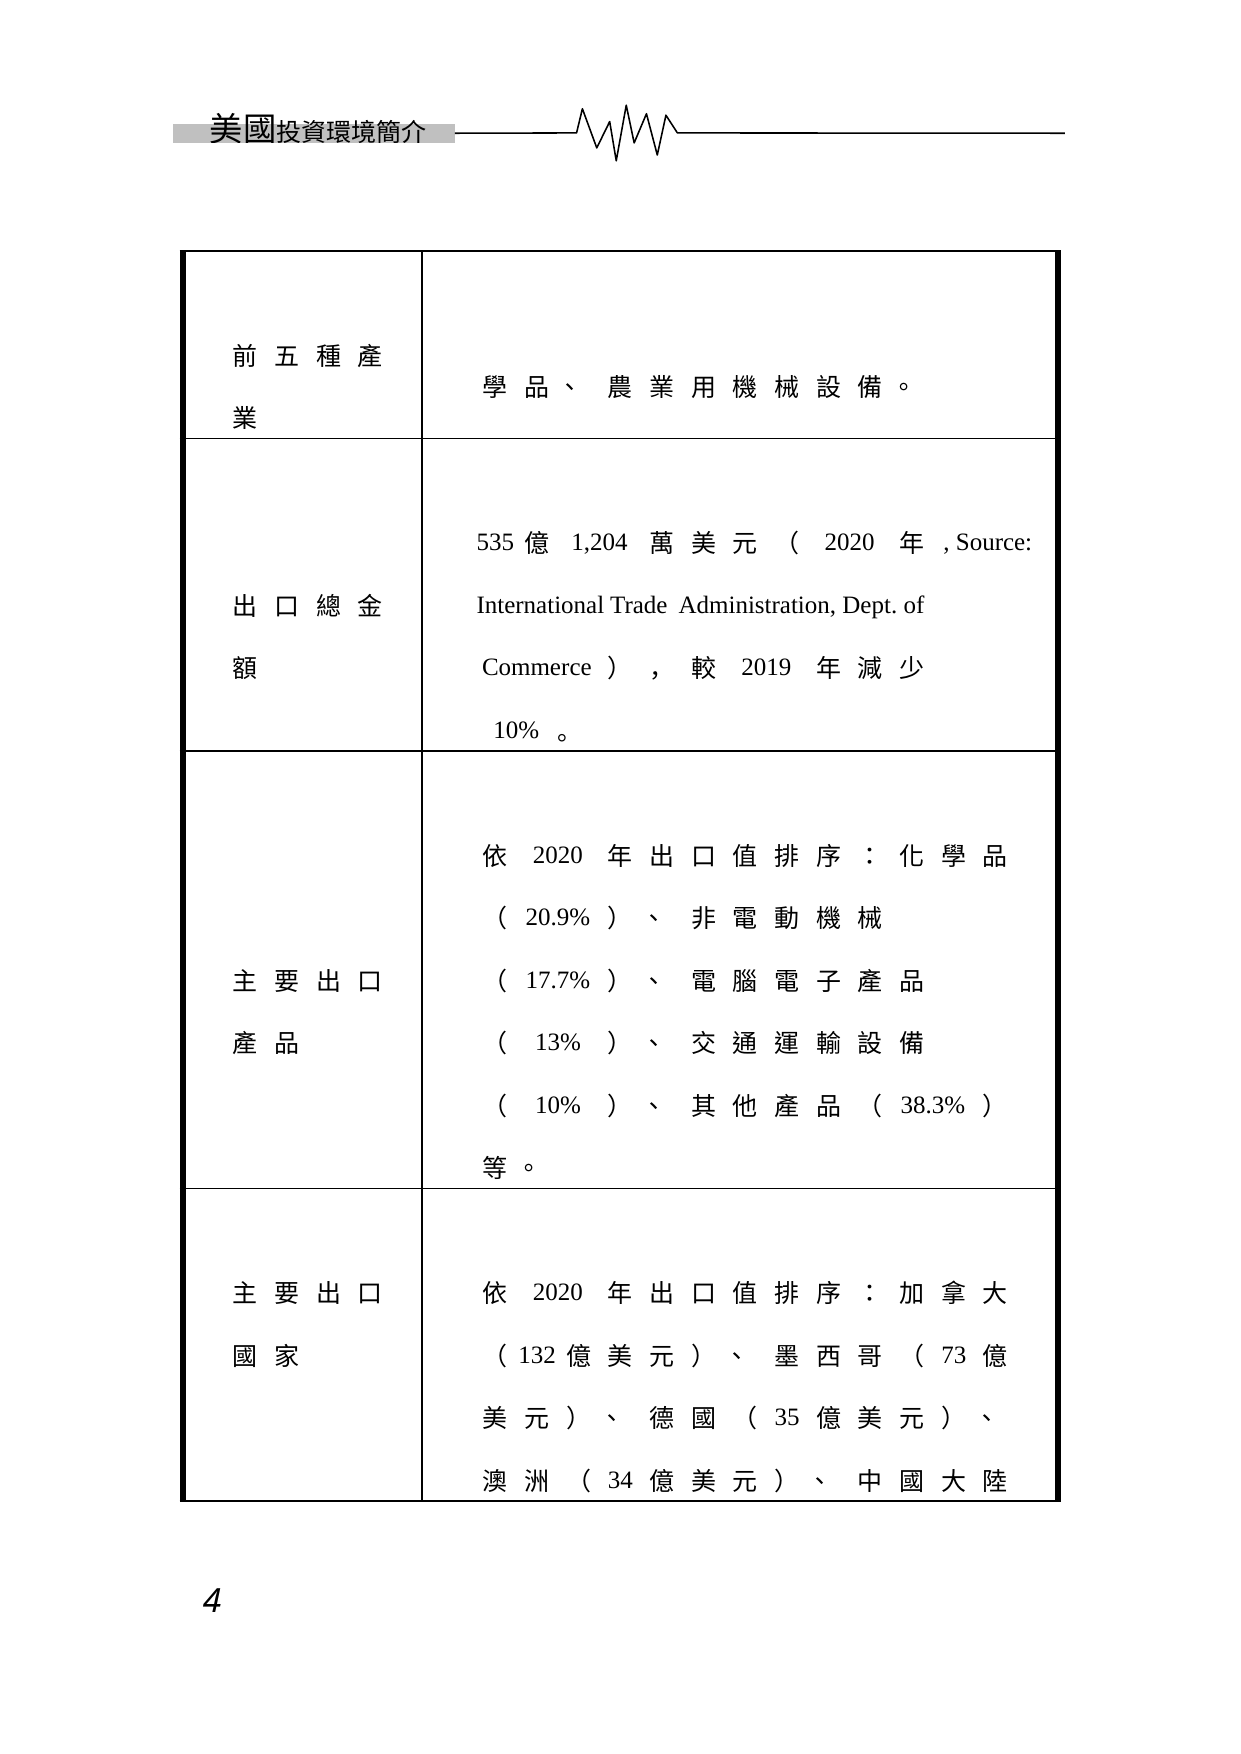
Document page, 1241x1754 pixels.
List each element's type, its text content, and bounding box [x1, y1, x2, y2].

table_cell 535億1,204萬美元（2020年, Source: International Trade Administration, Dept. of Commerce），較2019年減少10%。 [423, 439, 1055, 750]
table_cell 依2020年出口值排序：化學品（20.9%）、非電動機械（17.7%）、電腦電子產品（13%）、交通運輸設備（10%）、其他產品（38.3%）等。 [423, 752, 1055, 1188]
table_cell 出口總金額 [186, 439, 421, 750]
table_cell 主要出口產品 [186, 752, 421, 1188]
table_cell 前五種產業 [186, 252, 421, 438]
table_cell 主要出口國家 [186, 1189, 421, 1500]
table_cell 依2020年出口值排序：加拿大（132億美元）、墨西哥（73億美元）、德國（35億美元）、澳洲（34億美元）、中國大陸 [423, 1189, 1055, 1500]
table_cell 學品、農業用機械設備。 [423, 252, 1055, 438]
